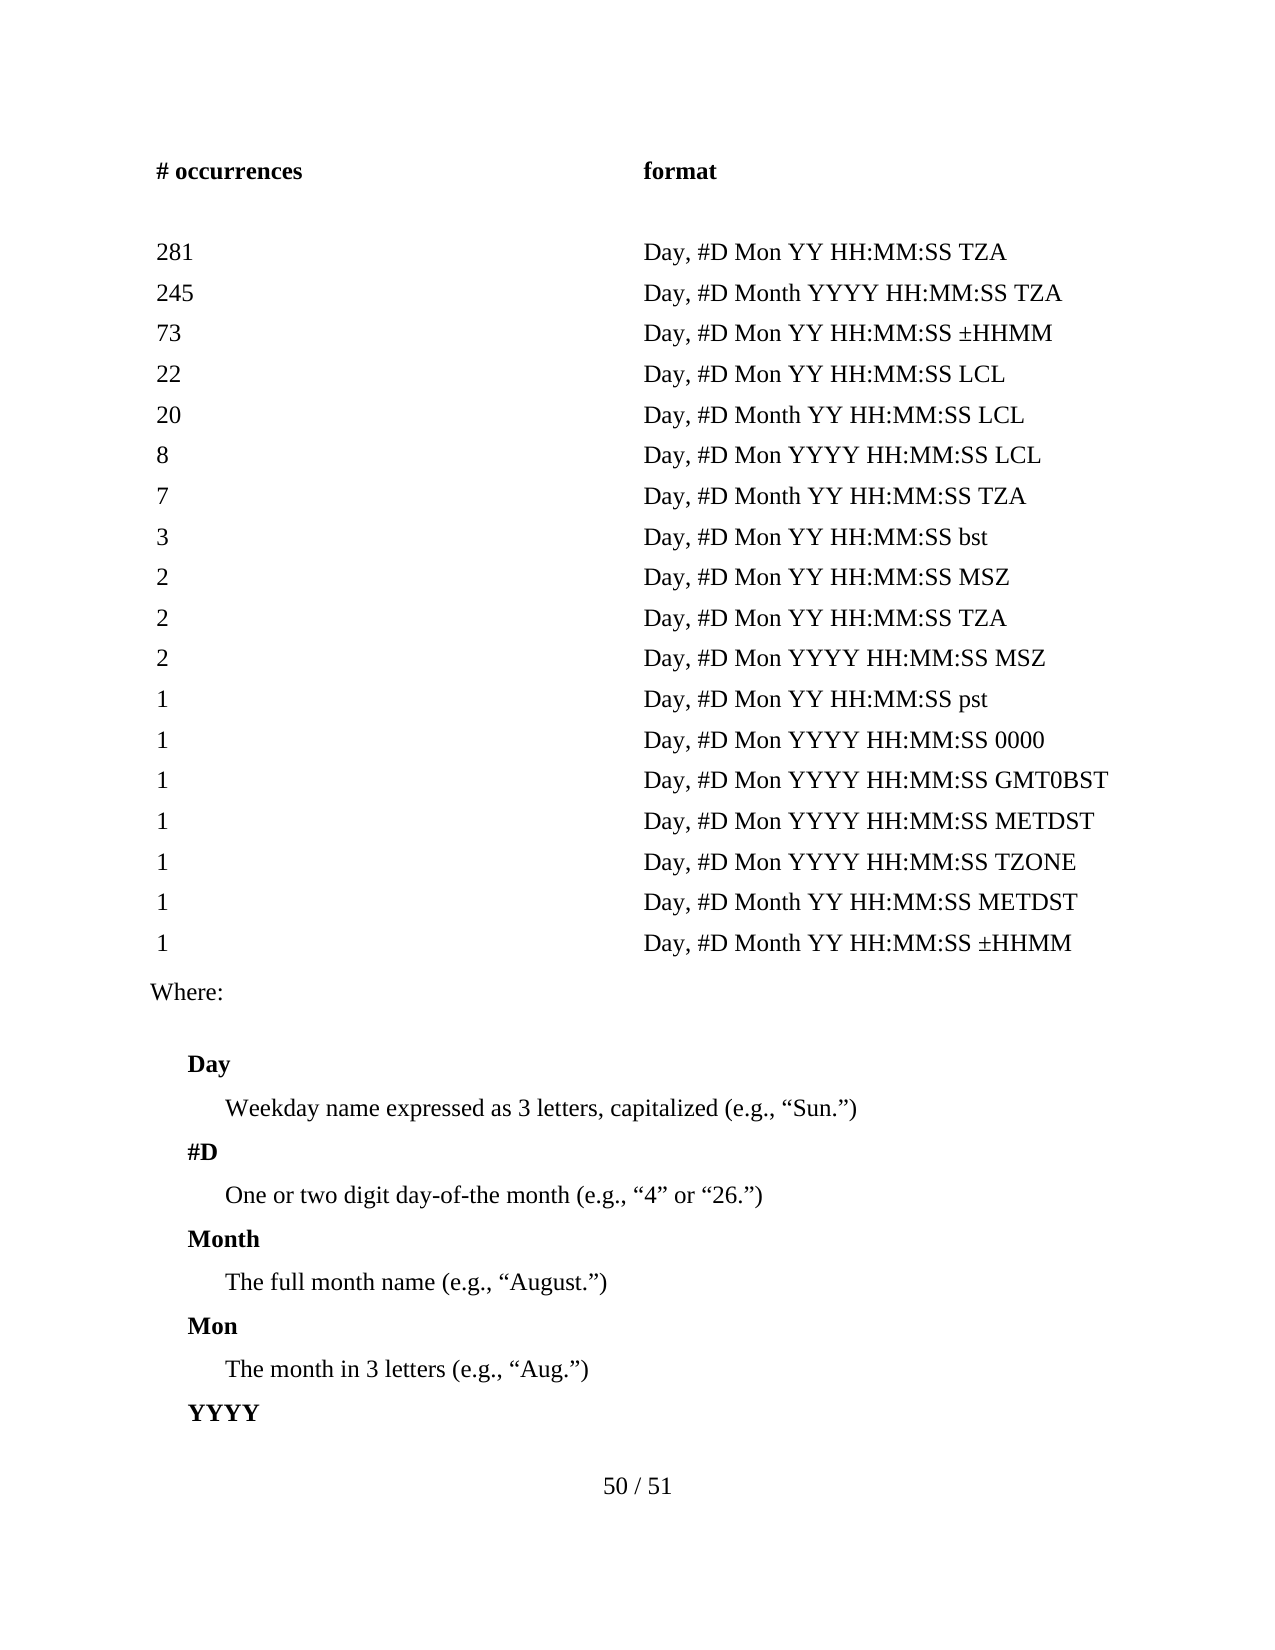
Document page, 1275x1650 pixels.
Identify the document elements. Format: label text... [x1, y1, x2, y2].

text Where: [150, 977, 1125, 1006]
table_cell 20 [150, 394, 637, 434]
table_cell 2 [150, 638, 637, 678]
table_cell [638, 191, 1125, 231]
list Weekday name expressed as 3 letters, capitalized (e.g., “Sun.”) [187, 1093, 1125, 1122]
table_cell Day, #D Mon YYYY HH:MM:SS METDST [638, 800, 1125, 841]
table_cell Day, #D Month YY HH:MM:SS TZA [638, 475, 1125, 516]
table_header # occurrences [150, 150, 637, 191]
table_cell 73 [150, 313, 637, 353]
list Mon [187, 1311, 1125, 1339]
table_cell 281 [150, 231, 637, 272]
table_cell 3 [150, 516, 637, 556]
table_cell Day, #D Mon YY HH:MM:SS TZA [638, 231, 1125, 272]
list YYYY [187, 1398, 1125, 1427]
table_cell 1 [150, 719, 637, 759]
table_cell Day, #D Mon YYYY HH:MM:SS TZONE [638, 841, 1125, 881]
list Day [187, 1049, 1125, 1078]
table_cell 1 [150, 759, 637, 800]
list The full month name (e.g., “August.”) [187, 1267, 1125, 1296]
table_cell [150, 191, 637, 231]
table_cell 245 [150, 272, 637, 312]
table_cell Day, #D Month YYYY HH:MM:SS TZA [638, 272, 1125, 312]
table_cell Day, #D Month YY HH:MM:SS LCL [638, 394, 1125, 434]
table_cell Day, #D Mon YY HH:MM:SS pst [638, 678, 1125, 719]
table_cell Day, #D Mon YY HH:MM:SS ±HHMM [638, 313, 1125, 353]
table_cell Day, #D Mon YYYY HH:MM:SS GMT0BST [638, 759, 1125, 800]
table_cell 7 [150, 475, 637, 516]
table_cell 1 [150, 922, 637, 962]
table_cell Day, #D Mon YYYY HH:MM:SS MSZ [638, 638, 1125, 678]
table_cell Day, #D Mon YY HH:MM:SS LCL [638, 353, 1125, 394]
table_cell Day, #D Mon YY HH:MM:SS TZA [638, 597, 1125, 637]
table_cell Day, #D Mon YYYY HH:MM:SS 0000 [638, 719, 1125, 759]
table_cell 1 [150, 841, 637, 881]
list #D [187, 1137, 1125, 1165]
table_header format [638, 150, 1125, 191]
list Month [187, 1224, 1125, 1252]
table_cell 1 [150, 678, 637, 719]
table_cell 1 [150, 800, 637, 841]
table_cell Day, #D Mon YY HH:MM:SS bst [638, 516, 1125, 556]
table_cell Day, #D Mon YY HH:MM:SS MSZ [638, 556, 1125, 597]
list The month in 3 letters (e.g., “Aug.”) [187, 1354, 1125, 1383]
table_cell 8 [150, 434, 637, 475]
list One or two digit day-of-the month (e.g., “4” or “26.”) [187, 1180, 1125, 1209]
table_cell 2 [150, 556, 637, 597]
table_cell Day, #D Mon YYYY HH:MM:SS LCL [638, 434, 1125, 475]
table_cell 22 [150, 353, 637, 394]
table_cell 1 [150, 881, 637, 922]
table_cell Day, #D Month YY HH:MM:SS METDST [638, 881, 1125, 922]
table_cell 2 [150, 597, 637, 637]
table_cell Day, #D Month YY HH:MM:SS ±HHMM [638, 922, 1125, 962]
